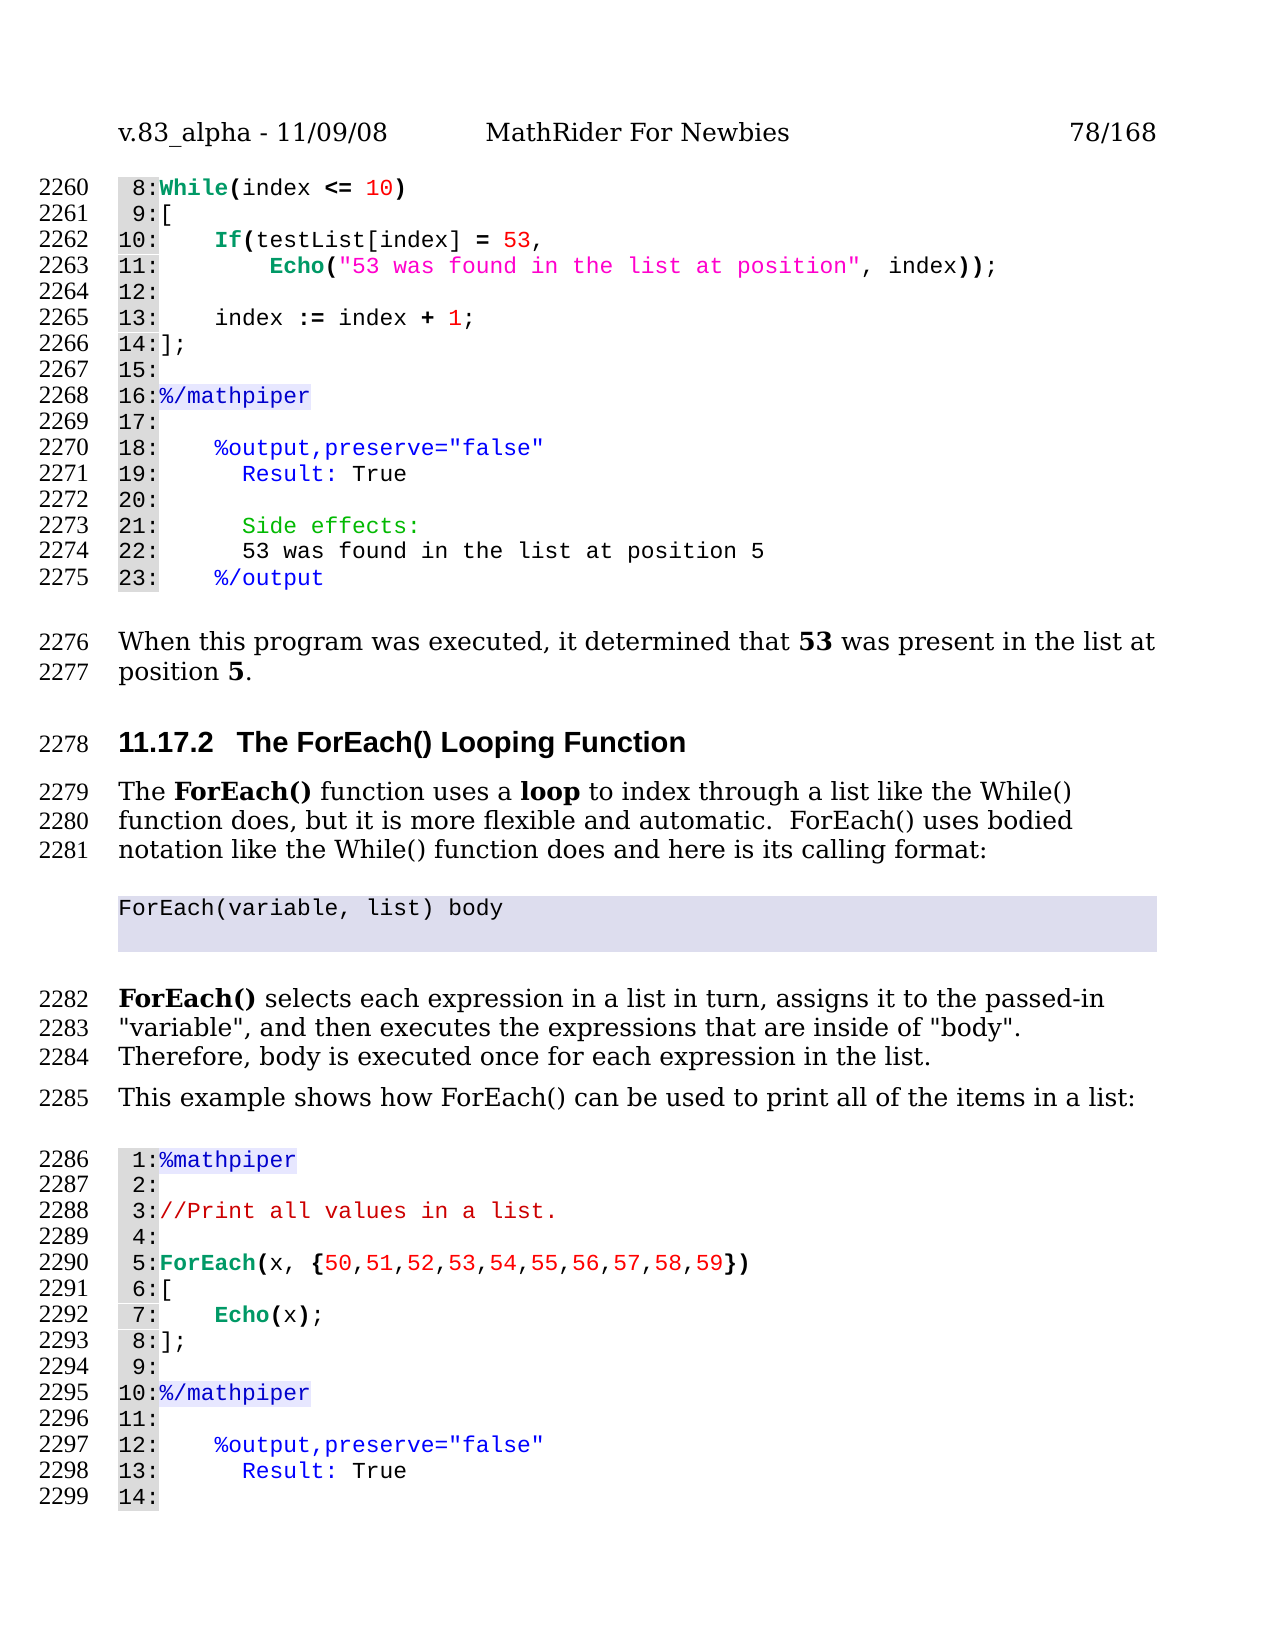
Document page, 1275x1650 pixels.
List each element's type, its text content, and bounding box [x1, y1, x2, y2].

text 10: If(testList[index] = 53, [118, 229, 1157, 254]
text 12: %output,preserve="false" [118, 1433, 1157, 1459]
text 9: [118, 1355, 1157, 1381]
text 8:]; [118, 1329, 1157, 1355]
text The ForEach() function uses a loop to index through a list like the While() function does, but it is more flexible and automatic. ForEach() uses bodied notation like the While() function does and here is its calling format: [118, 777, 1157, 864]
text 21: Side effects: [118, 514, 1157, 540]
text 14: [118, 1485, 1157, 1511]
text 10:%/mathpiper [118, 1381, 1157, 1407]
subtitle The ForEach() Looping Function [118, 725, 1157, 759]
text 13: Result: True [118, 1459, 1157, 1485]
text 15: [118, 358, 1157, 384]
text 8:While(index <= 10) [118, 177, 1157, 203]
text 19: Result: True [118, 462, 1157, 488]
text 6:[ [118, 1278, 1157, 1303]
text 16:%/mathpiper [118, 384, 1157, 410]
text 17: [118, 410, 1157, 436]
text 1:%mathpiper [118, 1148, 1157, 1174]
text 22: 53 was found in the list at position 5 [118, 540, 1157, 566]
text 9:[ [118, 203, 1157, 229]
text 11: [118, 1407, 1157, 1433]
text 3://Print all values in a list. [118, 1200, 1157, 1226]
text This example shows how ForEach() can be used to print all of the items in a list: [118, 1083, 1157, 1113]
text 4: [118, 1226, 1157, 1252]
text 18: %output,preserve="false" [118, 436, 1157, 462]
table_header ForEach(variable, list) body [118, 896, 1157, 952]
text 7: Echo(x); [118, 1303, 1157, 1329]
text 11: Echo("53 was found in the list at position", index)); [118, 254, 1157, 281]
text 5:ForEach(x, {50,51,52,53,54,55,56,57,58,59}) [118, 1252, 1157, 1278]
text When this program was executed, it determined that 53 was present in the list at position 5. [118, 627, 1157, 686]
text ForEach() selects each expression in a list in turn, assigns it to the passed-in "variable", and then executes the expressions that are inside of "body". Therefore, body is executed once for each expression in the list. [118, 984, 1157, 1071]
text 2: [118, 1174, 1157, 1200]
text 12: [118, 281, 1157, 306]
text 20: [118, 488, 1157, 514]
text 14:]; [118, 332, 1157, 358]
text 13: index := index + 1; [118, 306, 1157, 332]
text 23: %/output [118, 566, 1157, 592]
